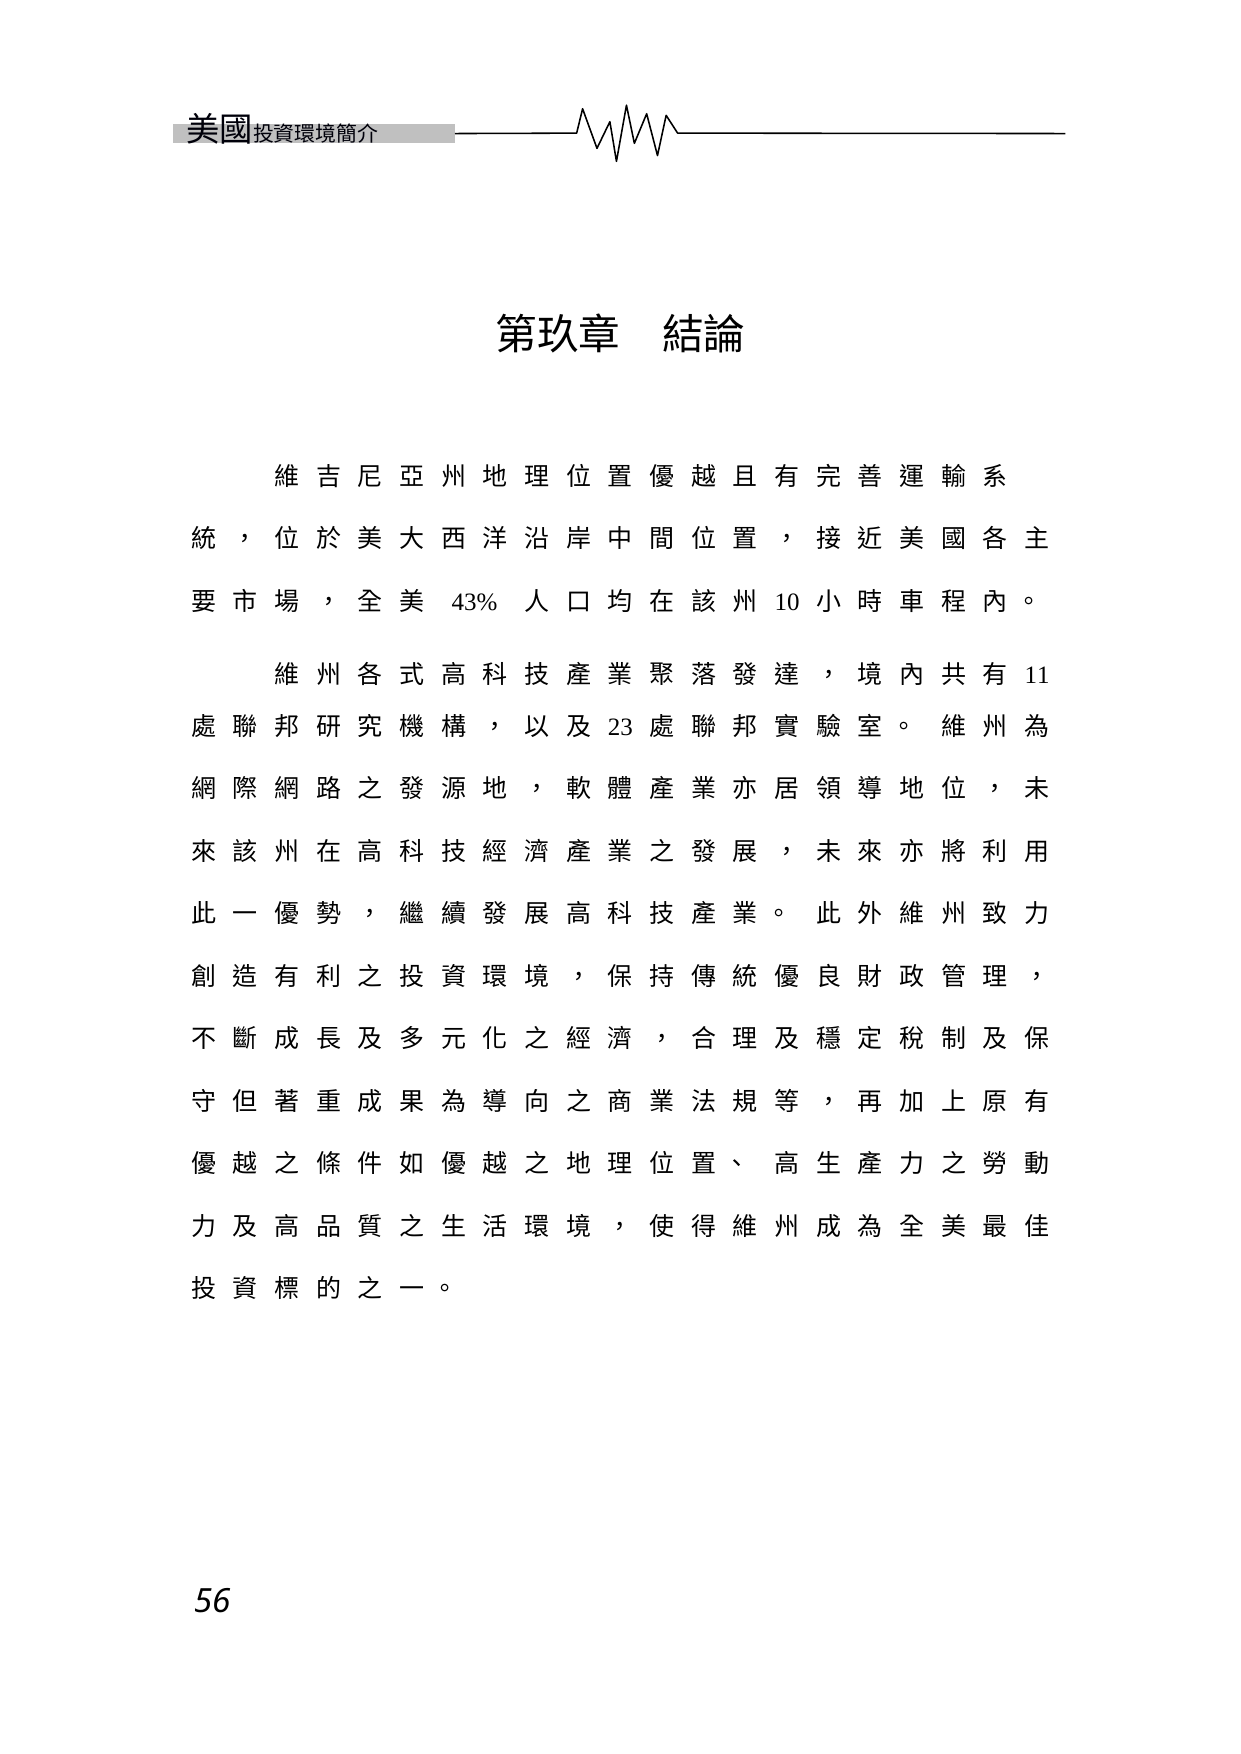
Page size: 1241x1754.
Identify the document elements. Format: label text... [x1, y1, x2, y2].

text 維吉尼亞州地理位置優越且有完善運輸系統，位於美大西洋沿岸中間位置，接近美國各主要市場，全美43%人口均在該州10小時車程內。 [183, 433, 1058, 620]
text 維州各式高科技產業聚落發達，境內共有11處聯邦研究機構，以及23處聯邦實驗室。維州為網際網路之發源地，軟體產業亦居領導地位，未來該州在高科技經濟產業之發展，未來亦將利用此一優勢，繼續發展高科技產業。此外維州致力創造有利之投資環境，保持傳統優良財政管理，不斷成長及多元化之經濟，合理及穩定稅制及保守但著重成果為導向之商業法規等，再加上原有優越之條件如優越之地理位置、高生產力之勞動力及高品質之生活環境，使得維州成為全美最佳投資標的之一。 [183, 620, 1058, 1308]
text 第玖章 結論 [183, 290, 1058, 352]
